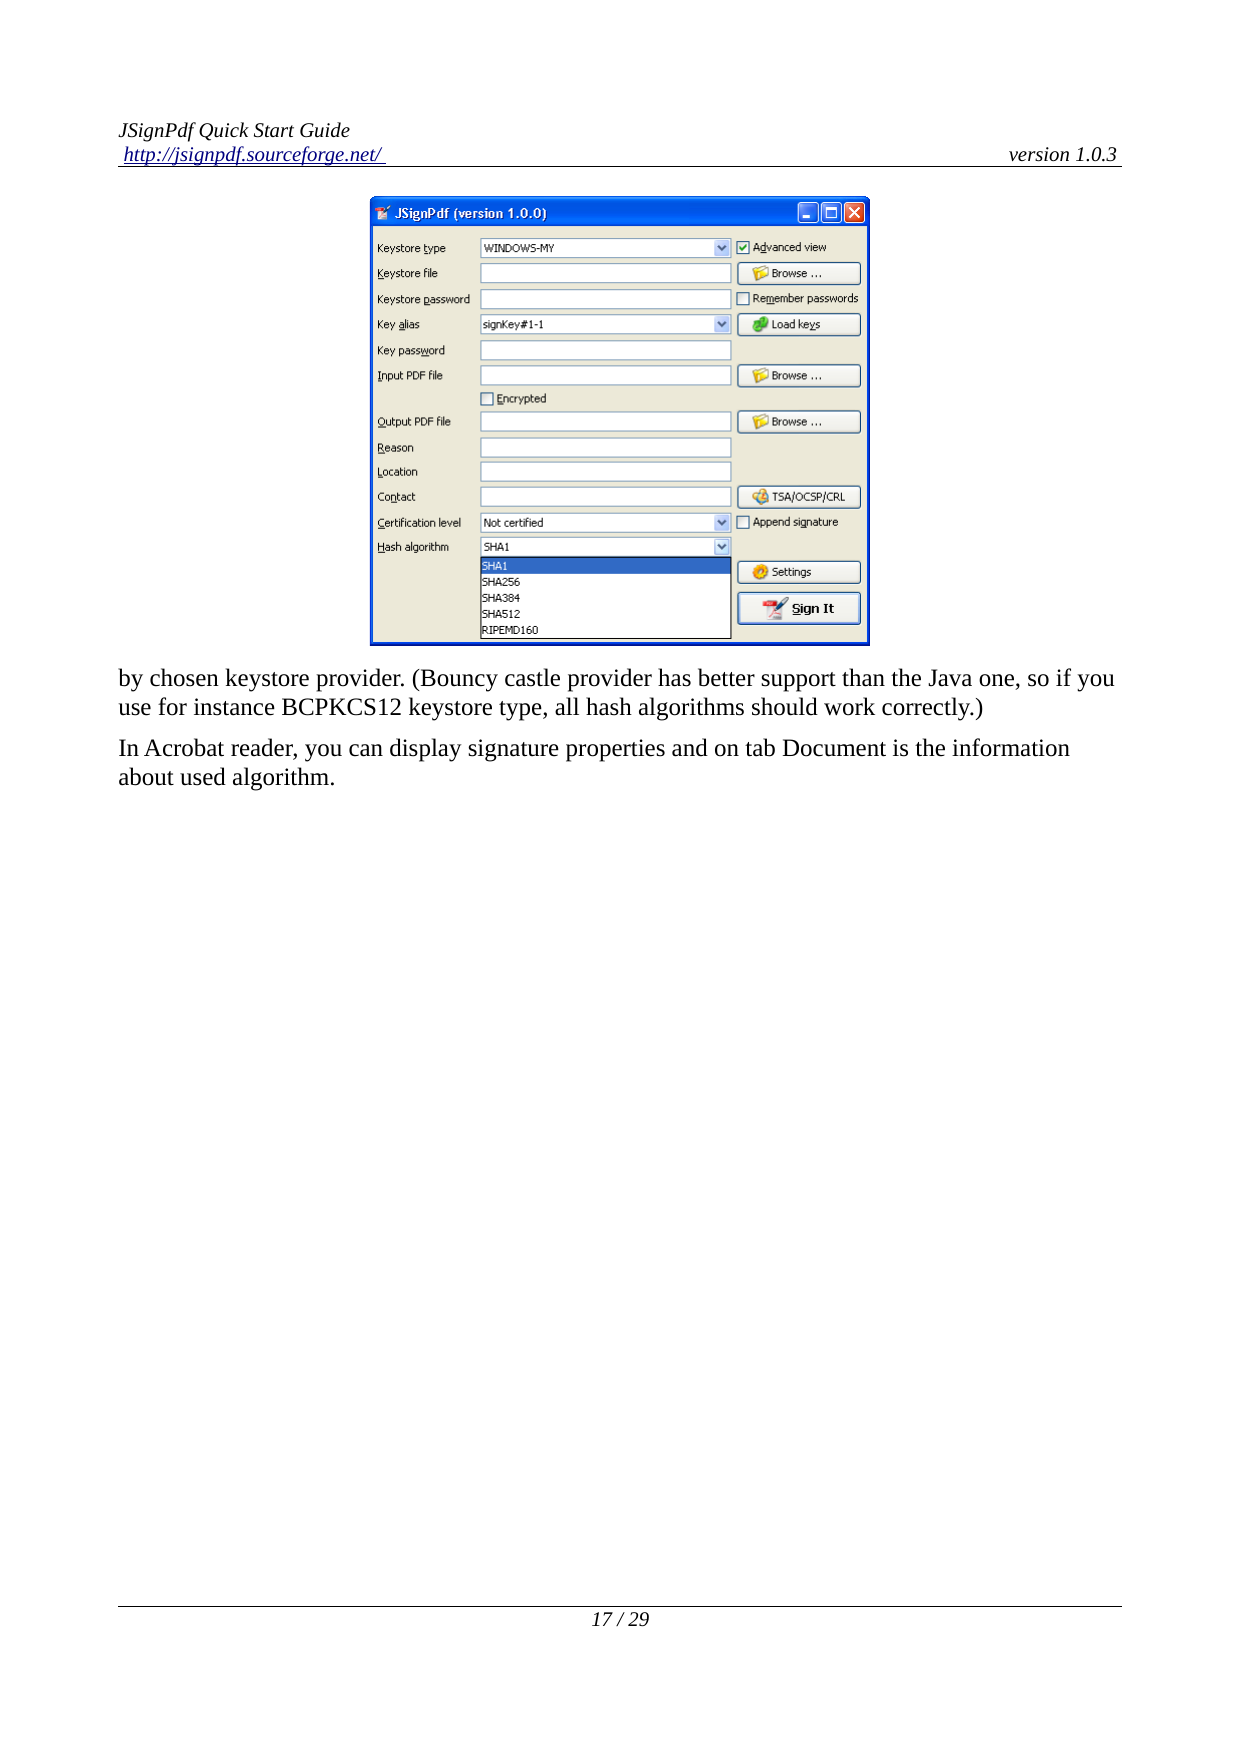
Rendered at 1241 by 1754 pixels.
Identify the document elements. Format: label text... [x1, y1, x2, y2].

text In Acrobat reader, you can display signature properties and on tab Document is the information about used algorithm. [118, 733, 1122, 791]
text by chosen keystore provider. (Bouncy castle provider has better support than the Java one, so if you use for instance BCPKCS12 keystore type, all hash algorithms should work correctly.) [118, 646, 1122, 721]
picture [369, 196, 870, 646]
